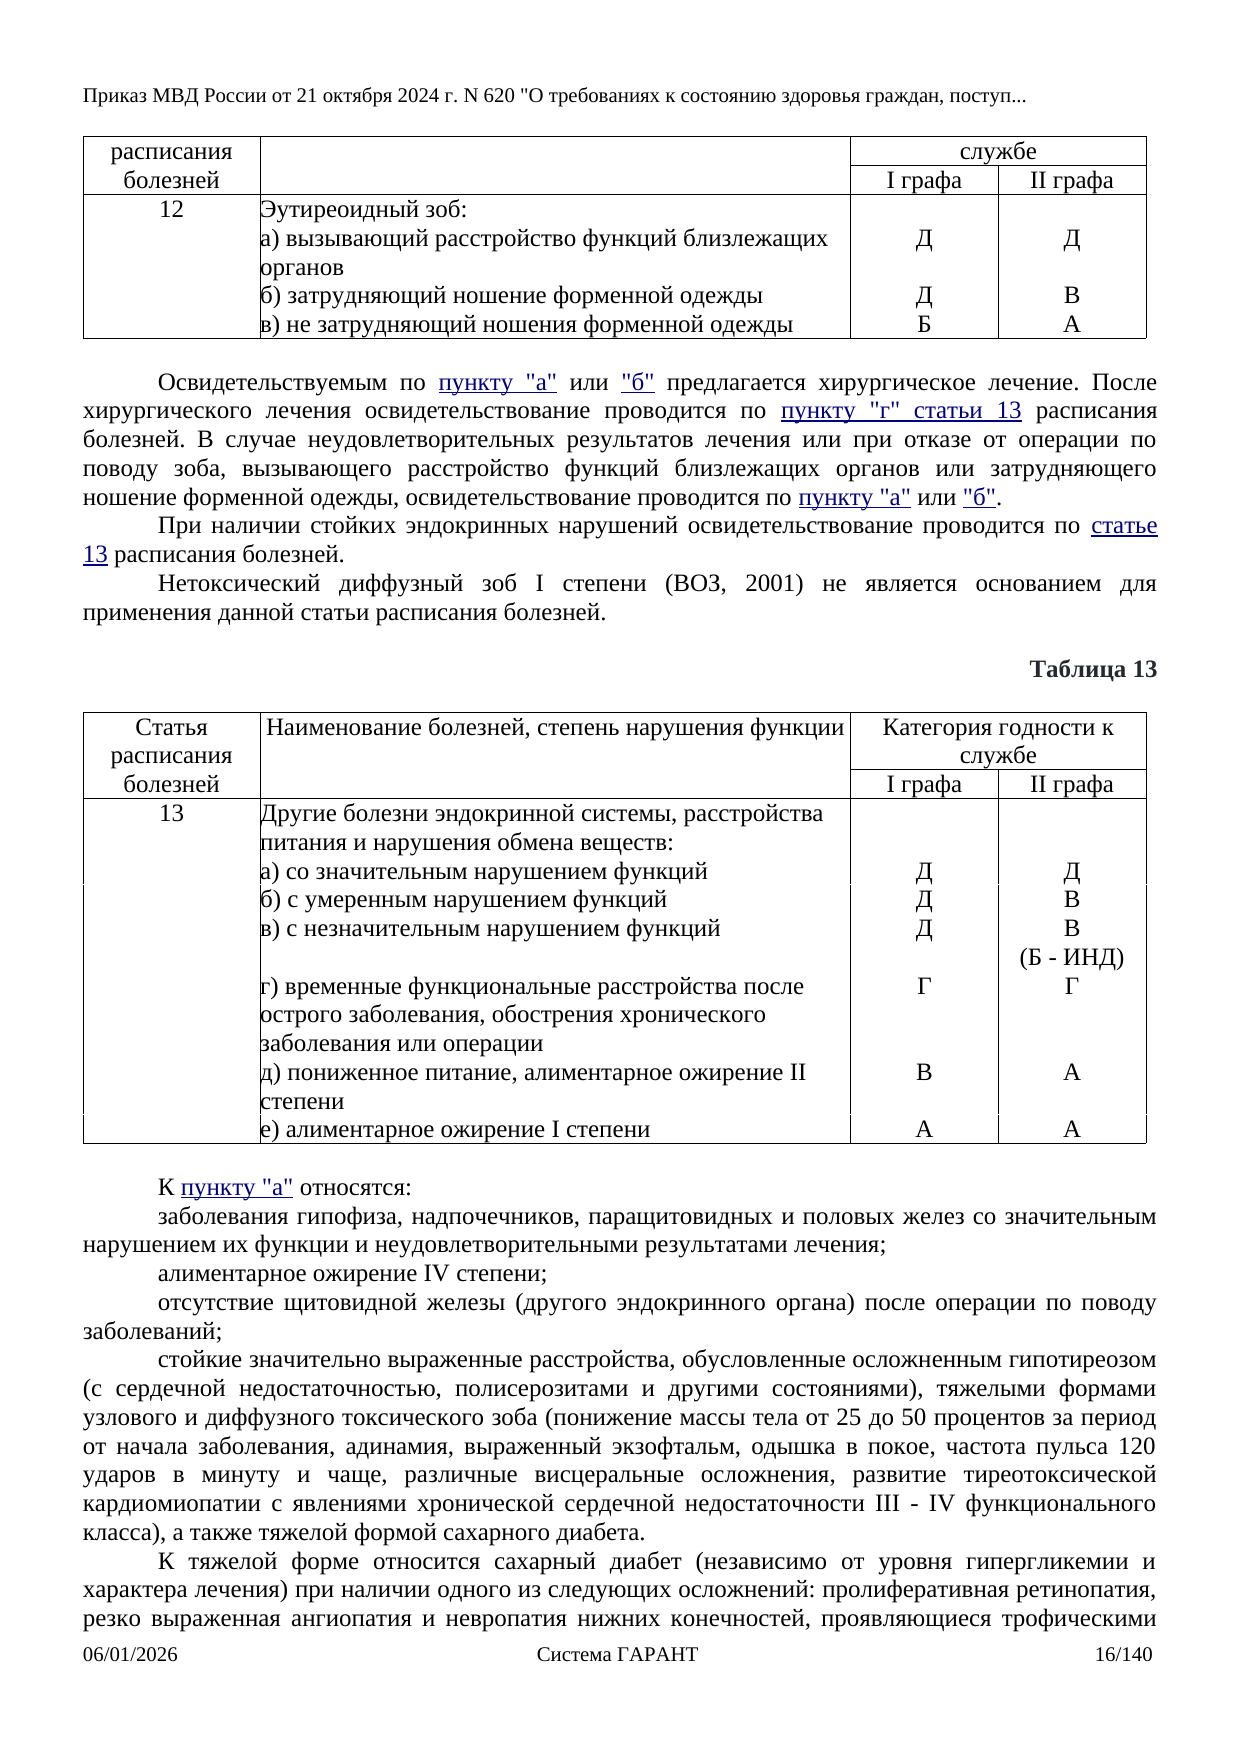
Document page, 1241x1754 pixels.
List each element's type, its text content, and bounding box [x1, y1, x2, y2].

table_cell А [999, 1057, 1146, 1114]
table_cell Б [851, 309, 998, 338]
table_cell А [999, 309, 1146, 338]
text стойкие значительно выраженные расстройства, обусловленные осложненным гипотиреозом (с сердечной недостаточностью, полисерозитами и другими состояниями), тяжелыми формами узлового и диффузного токсического зоба (понижение массы тела от 25 до 50 процентов за период от начала заболевания, адинамия, выраженный экзофтальм, одышка в покое, частота пульса 120 ударов в минуту и чаще, различные висцеральные осложнения, развитие тиреотоксической кардиомиопатии с явлениями хронической сердечной недостаточности III - IV функционального класса), а также тяжелой формой сахарного диабета. [83, 1344, 1157, 1546]
text Освидетельствуемым по пункту "а" или "б" предлагается хирургическое лечение. После хирургического лечения освидетельствование проводится по пункту "г" статьи 13 расписания болезней. В случае неудовлетворительных результатов лечения или при отказе от операции по поводу зоба, вызывающего расстройство функций близлежащих органов или затрудняющего ношение форменной одежды, освидетельствование проводится по пункту "а" или "б". [83, 367, 1157, 510]
table_cell б) затрудняющий ношение форменной одежды [261, 280, 850, 309]
table_cell I графа [851, 770, 998, 798]
table_cell Д [851, 223, 998, 280]
table_cell [84, 309, 260, 338]
table_cell А [851, 1115, 998, 1143]
table_cell [851, 799, 998, 856]
table_cell [84, 913, 260, 971]
table_cell I графа [851, 166, 998, 194]
table_cell в) не затрудняющий ношения форменной одежды [261, 309, 850, 338]
table_header расписания болезней [84, 137, 260, 194]
table_header Статья расписания болезней [84, 713, 260, 798]
table_cell В [999, 280, 1146, 309]
text Нетоксический диффузный зоб I степени (ВОЗ, 2001) не является основанием для применения данной статьи расписания болезней. [83, 568, 1157, 625]
table_cell Д [851, 885, 998, 913]
table_cell [84, 971, 260, 1057]
table_cell д) пониженное питание, алиментарное ожирение II степени [261, 1057, 850, 1114]
table_cell Г [999, 971, 1146, 1057]
table_cell [84, 280, 260, 309]
table_cell [84, 1057, 260, 1114]
table_header Наименование болезней, степень нарушения функции [261, 713, 850, 798]
table_cell [851, 195, 998, 223]
table_cell 13 [84, 799, 260, 856]
table_cell II графа [999, 166, 1146, 194]
table_cell Д [851, 913, 998, 971]
text К пункту "а" относятся: [83, 1172, 1157, 1201]
table_cell Д [851, 280, 998, 309]
table_cell В [851, 1057, 998, 1114]
text заболевания гипофиза, надпочечников, паращитовидных и половых желез со значительным нарушением их функции и неудовлетворительными результатами лечения; [83, 1201, 1157, 1258]
table_cell [84, 885, 260, 913]
text отсутствие щитовидной железы (другого эндокринного органа) после операции по поводу заболеваний; [83, 1287, 1157, 1344]
table_header [261, 137, 850, 194]
table_cell [999, 195, 1146, 223]
table_cell В (Б - ИНД) [999, 913, 1146, 971]
table_cell [84, 1115, 260, 1143]
table_cell в) с незначительным нарушением функций [261, 913, 850, 971]
table_cell Д [999, 223, 1146, 280]
table_cell Г [851, 971, 998, 1057]
table_cell б) с умеренным нарушением функций [261, 885, 850, 913]
table_cell В [999, 885, 1146, 913]
text К тяжелой форме относится сахарный диабет (независимо от уровня гипергликемии и характера лечения) при наличии одного из следующих осложнений: пролиферативная ретинопатия, резко выраженная ангиопатия и невропатия нижних конечностей, проявляющиеся трофическими [83, 1546, 1157, 1632]
table_cell а) со значительным нарушением функций [261, 856, 850, 884]
table_cell 12 [84, 195, 260, 223]
table_cell А [999, 1115, 1146, 1143]
table_cell г) временные функциональные расстройства после острого заболевания, обострения хронического заболевания или операции [261, 971, 850, 1057]
table_cell Эутиреоидный зоб: [261, 195, 850, 223]
text При наличии стойких эндокринных нарушений освидетельствование проводится по статье 13 расписания болезней. [83, 510, 1157, 568]
table_cell Д [851, 856, 998, 884]
table_cell [999, 799, 1146, 856]
table_cell а) вызывающий расстройство функций близлежащих органов [261, 223, 850, 280]
table_cell [84, 856, 260, 884]
table_cell II графа [999, 770, 1146, 798]
table_cell Другие болезни эндокринной системы, расстройства питания и нарушения обмена веществ: [261, 799, 850, 856]
table_cell е) алиментарное ожирение I степени [261, 1115, 850, 1143]
table_header Категория годности к службе [851, 713, 1146, 769]
table_header службе [851, 137, 1146, 165]
text Таблица 13 [83, 654, 1157, 683]
table_cell Д [999, 856, 1146, 884]
text алиментарное ожирение IV степени; [83, 1258, 1157, 1287]
table_cell [84, 223, 260, 280]
